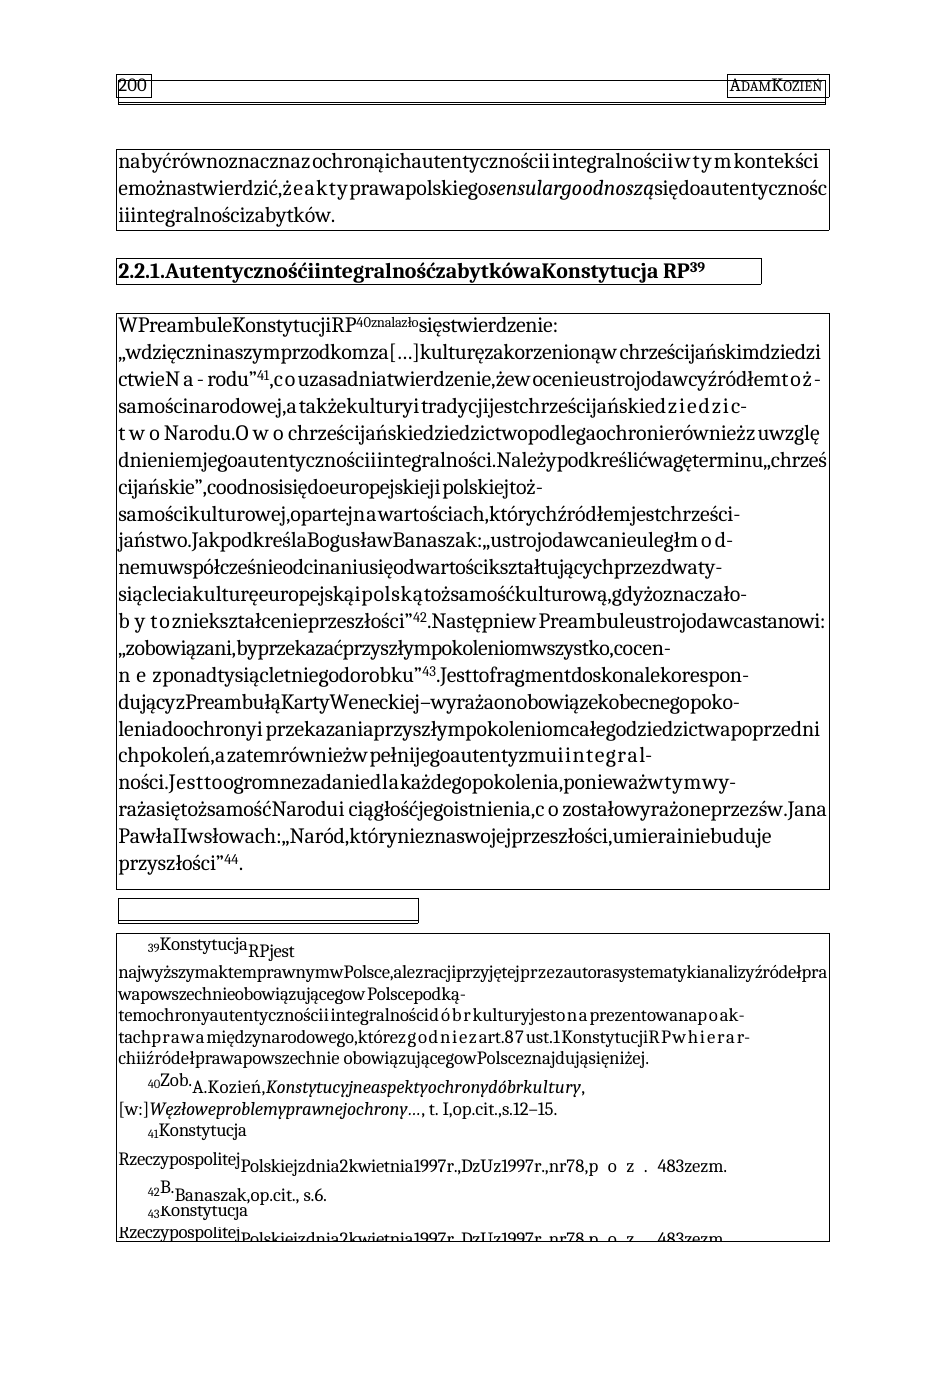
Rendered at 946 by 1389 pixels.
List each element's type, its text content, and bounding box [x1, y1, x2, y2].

text WPreambuleKonstytucjiRP40znalazłosięstwierdzenie:„wdzięczninaszymprzodkomza[…]kulturęzakorzenionąwchrześcijańskimdziedzictwieNa-rodu”41,couzasadniatwierdzenie,żewocenieustrojodawcyźródłemtoż-samościnarodowej,atakżekulturyitradycjijestchrześcijańskiedziedzic-twoNarodu.Owochrześcijańskiedziedzictwopodlegaochronierównieżzuwzględnieniemjegoautentycznościiintegralności.Należypodkreślićwagęterminu„chrześcijańskie”,coodnosisiędoeuropejskiejipolskiejtoż-samościkulturowej,opartejnawartościach,którychźródłemjestchrześci-jaństwo.JakpodkreślaBogusławBanaszak:„ustrojodawcanieuległmod-nemuwspółcześnieodcinaniusięodwartościkształtującychprzezdwaty-siącleciakulturęeuropejskąipolskątożsamośćkulturową,gdyżoznaczało-bytozniekształcenieprzeszłości”42.NastępniewPreambuleustrojodawcastanowi:„zobowiązani,byprzekazaćprzyszłympokoleniomwszystko,cocen-nezponadtysiącletniegodorobku”43.Jesttofragmentdoskonalekorespon-dującyzPreambułąKartyWeneckiej–wyrażaonobowiązekobecnegopoko-leniadoochronyiprzekazaniaprzyszłympokoleniomcałegodziedzictwapoprzednichpokoleń,azatemrównieżwpełnijegoautentyzmuiintegral-ności.Jesttoogromnezadaniedlakażdegopokolenia,ponieważwtymwy-rażasiętożsamośćNaroduiciągłośćjegoistnienia,cozostałowyrażoneprzezśw.JanaPawłaIIwsłowach:„Naród,którynieznaswojejprzeszłości,umierainiebuduje przyszłości”44. [118, 314, 828, 876]
text nabyćrównoznacznazochronąichautentycznościiintegralnościiwtymkontekściemożnastwierdzić,żeaktyprawapolskiegosensulargoodnosząsiędoautentycznościiintegralnościzabytków. [118, 150, 827, 227]
text 43Konstytucja RzeczypospolitejPolskiejzdnia2kwietnia1997r.,DzUz1997r.,nr78,poz.483zezm. [118, 1206, 827, 1241]
text ADAMKOZIEŃ [729, 75, 829, 96]
text 200 [119, 81, 151, 96]
text 40Zob.A.Kozień,Konstytucyjneaspektyochronydóbrkultury,[w:]Węzłoweproblemyprawnejochrony…, t. I,op.cit.,s.12–15. [118, 1069, 827, 1120]
text 42B.Banaszak,op.cit., s.6. [148, 1177, 829, 1206]
text [118, 75, 151, 80]
text 41Konstytucja RzeczypospolitejPolskiejzdnia2kwietnia1997r.,DzUz1997r.,nr78,poz.483zezm. [118, 1120, 827, 1177]
text 39KonstytucjaRPjest najwyższymaktemprawnymwPolsce,alezracjiprzyjętejprzezautorasystematykianalizyźródełprawapowszechnieobowiązującegowPolscepodką-temochronyautentycznościiintegralnościdóbrkulturyjestonaprezentowanapoak-tachprawamiędzynarodowego,którezgodniezart.87ust.1KonstytucjiRPwhierar-chiiźródełprawapowszechnie obowiązującegowPolsceznajdująsięniżej. [118, 934, 827, 1069]
text 2.2.1.AutentycznośćiintegralnośćzabytkówaKonstytucja RP39 [118, 259, 761, 283]
